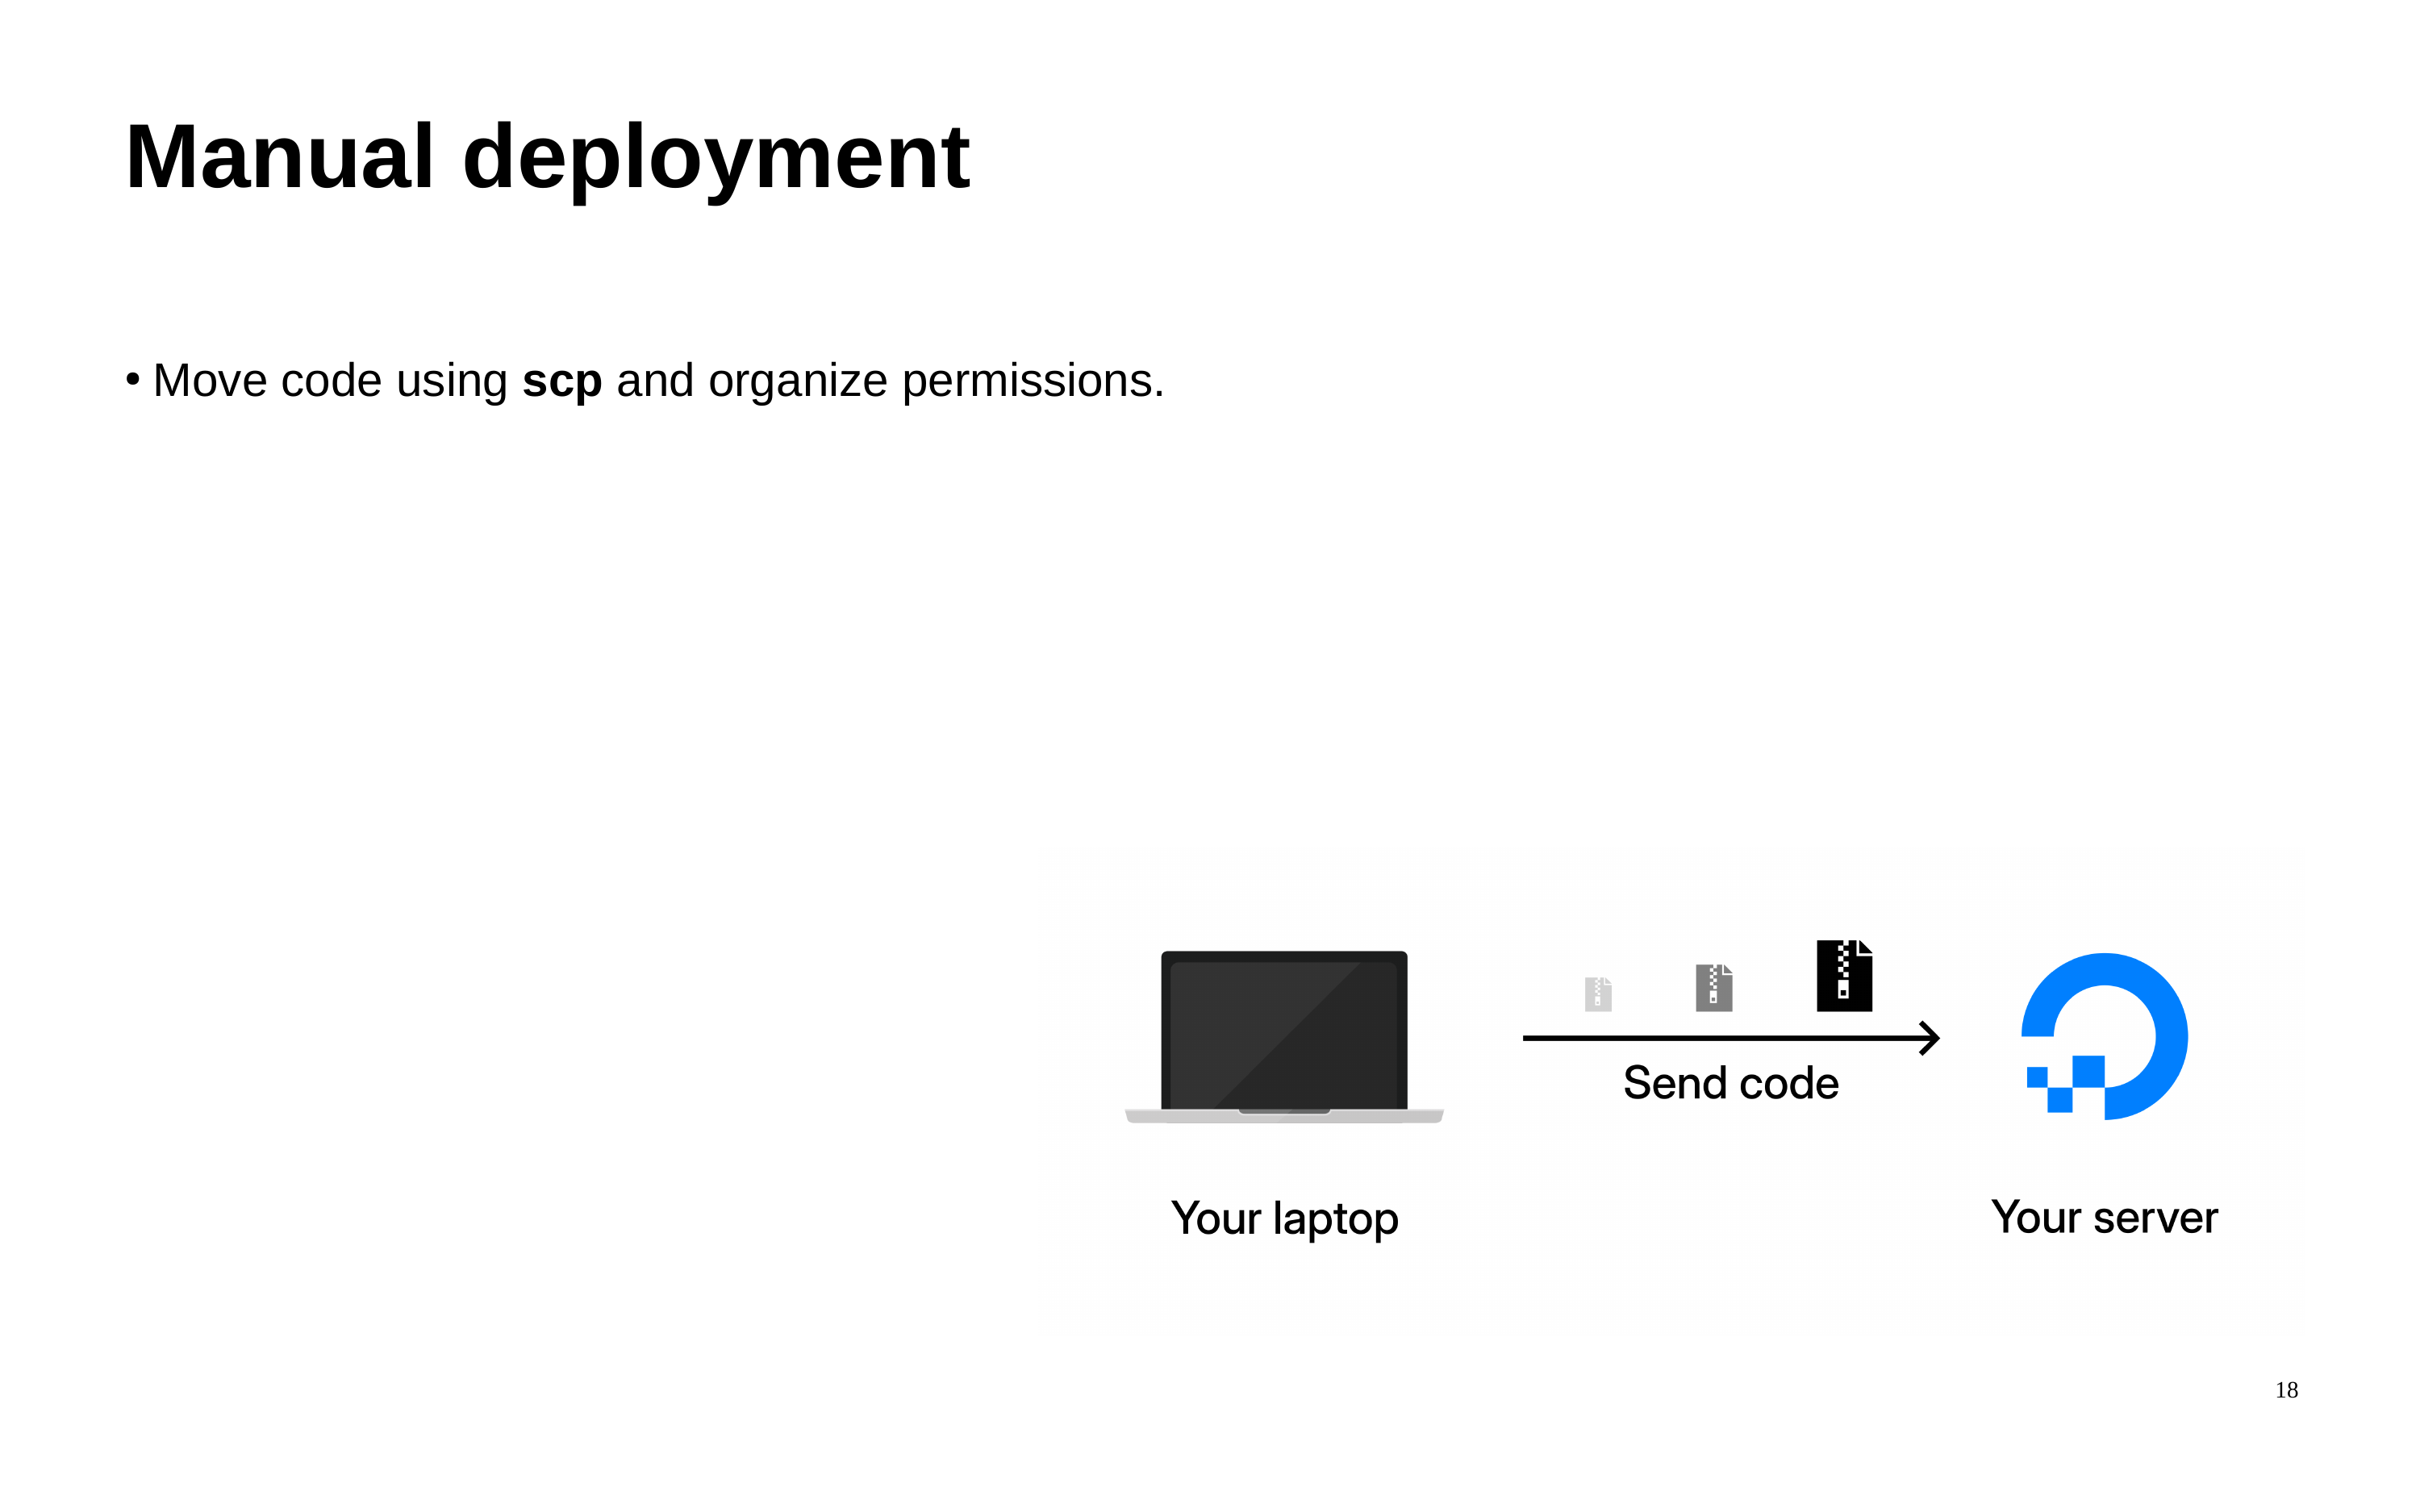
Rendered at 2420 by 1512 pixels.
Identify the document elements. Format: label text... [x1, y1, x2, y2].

text_box Manual deployment [112, 61, 2173, 251]
text_box Move code using scp and organize permissions. [112, 322, 2027, 413]
picture [1038, 847, 2305, 1336]
